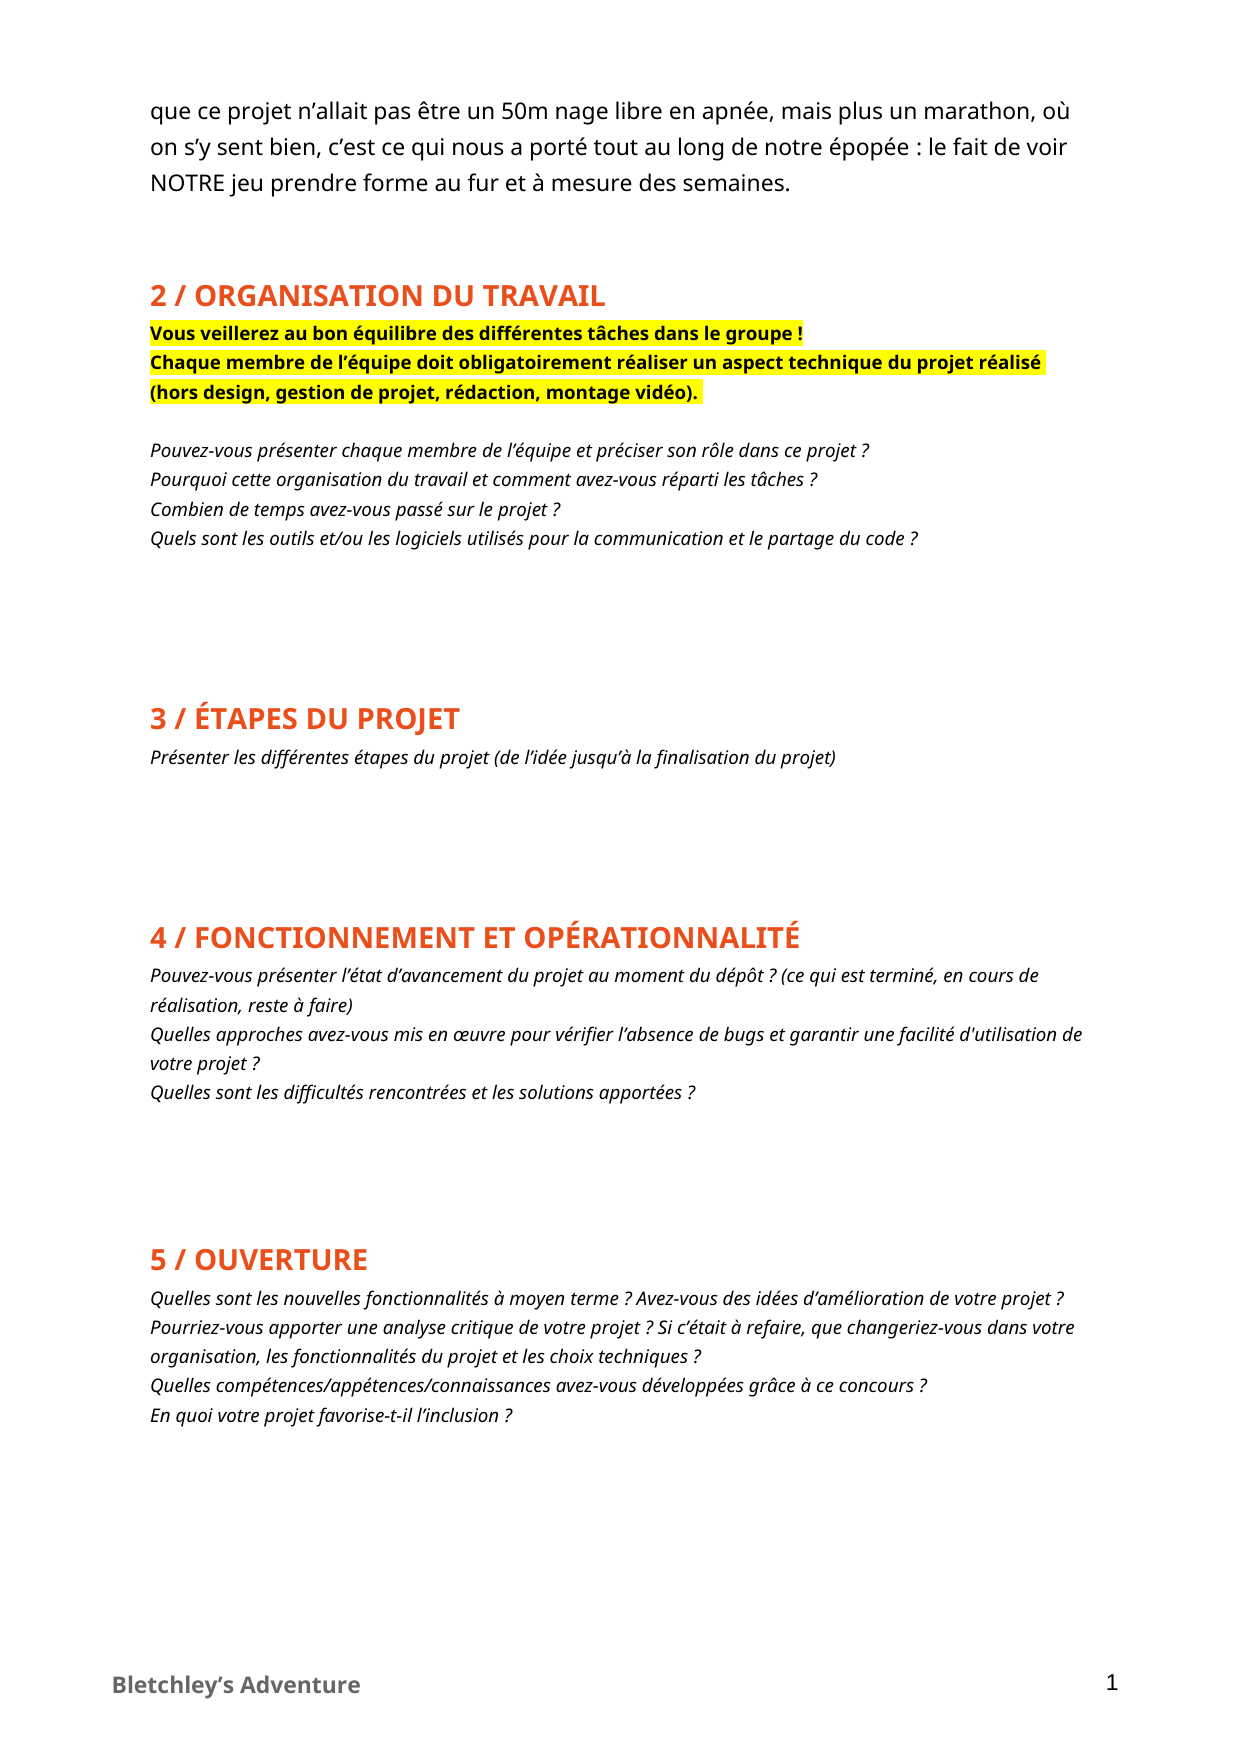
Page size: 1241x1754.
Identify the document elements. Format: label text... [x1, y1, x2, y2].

text que ce projet n’allait pas être un 50m nage libre en apnée, mais plus un marathon, où on s’y sent bien, c’est ce qui nous a porté tout au long de notre épopée : le fait de voir NOTRE jeu prendre forme au fur et à mesure des semaines. [150, 95, 1090, 198]
text Quelles approches avez-vous mis en œuvre pour vérifier l’absence de bugs et garantir une facilité d'utilisation de votre projet ? [150, 1021, 1090, 1076]
text En quoi votre projet favorise-t-il l’inclusion ? [150, 1402, 1090, 1427]
text Quels sont les outils et/ou les logiciels utilisés pour la communication et le partage du code ? [150, 525, 1090, 551]
text Quelles sont les nouvelles fonctionnalités à moyen terme ? Avez-vous des idées d’amélioration de votre projet ? [150, 1285, 1090, 1310]
text Pourriez-vous apporter une analyse critique de votre projet ? Si c’était à refaire, que changeriez-vous dans votre organisation, les fonctionnalités du projet et les choix techniques ? [150, 1314, 1090, 1369]
text 5 / OUVERTURE [150, 1239, 1090, 1279]
text Pourquoi cette organisation du travail et comment avez-vous réparti les tâches ? [150, 467, 1090, 492]
text 2 / ORGANISATION DU TRAVAIL [150, 275, 1090, 314]
text Présenter les différentes étapes du projet (de l’idée jusqu’à la finalisation du projet) [150, 744, 1090, 769]
text Combien de temps avez-vous passé sur le projet ? [150, 496, 1090, 522]
text Quelles compétences/appétences/connaissances avez-vous développées grâce à ce concours ? [150, 1373, 1090, 1398]
text Chaque membre de l’équipe doit obligatoirement réaliser un aspect technique du projet réalisé (hors design, gestion de projet, rédaction, montage vidéo). [150, 350, 1090, 404]
text Vous veillerez au bon équilibre des différentes tâches dans le groupe ! [150, 320, 1090, 346]
text 4 / FONCTIONNEMENT ET OPÉRATIONNALITÉ [150, 917, 1090, 957]
text Quelles sont les difficultés rencontrées et les solutions apportées ? [150, 1080, 1090, 1105]
text 3 / ÉTAPES DU PROJET [150, 698, 1090, 738]
text Pouvez-vous présenter chaque membre de l’équipe et préciser son rôle dans ce projet ? [150, 437, 1090, 463]
text Pouvez-vous présenter l’état d’avancement du projet au moment du dépôt ? (ce qui est terminé, en cours de réalisation, reste à faire) [150, 963, 1090, 1017]
